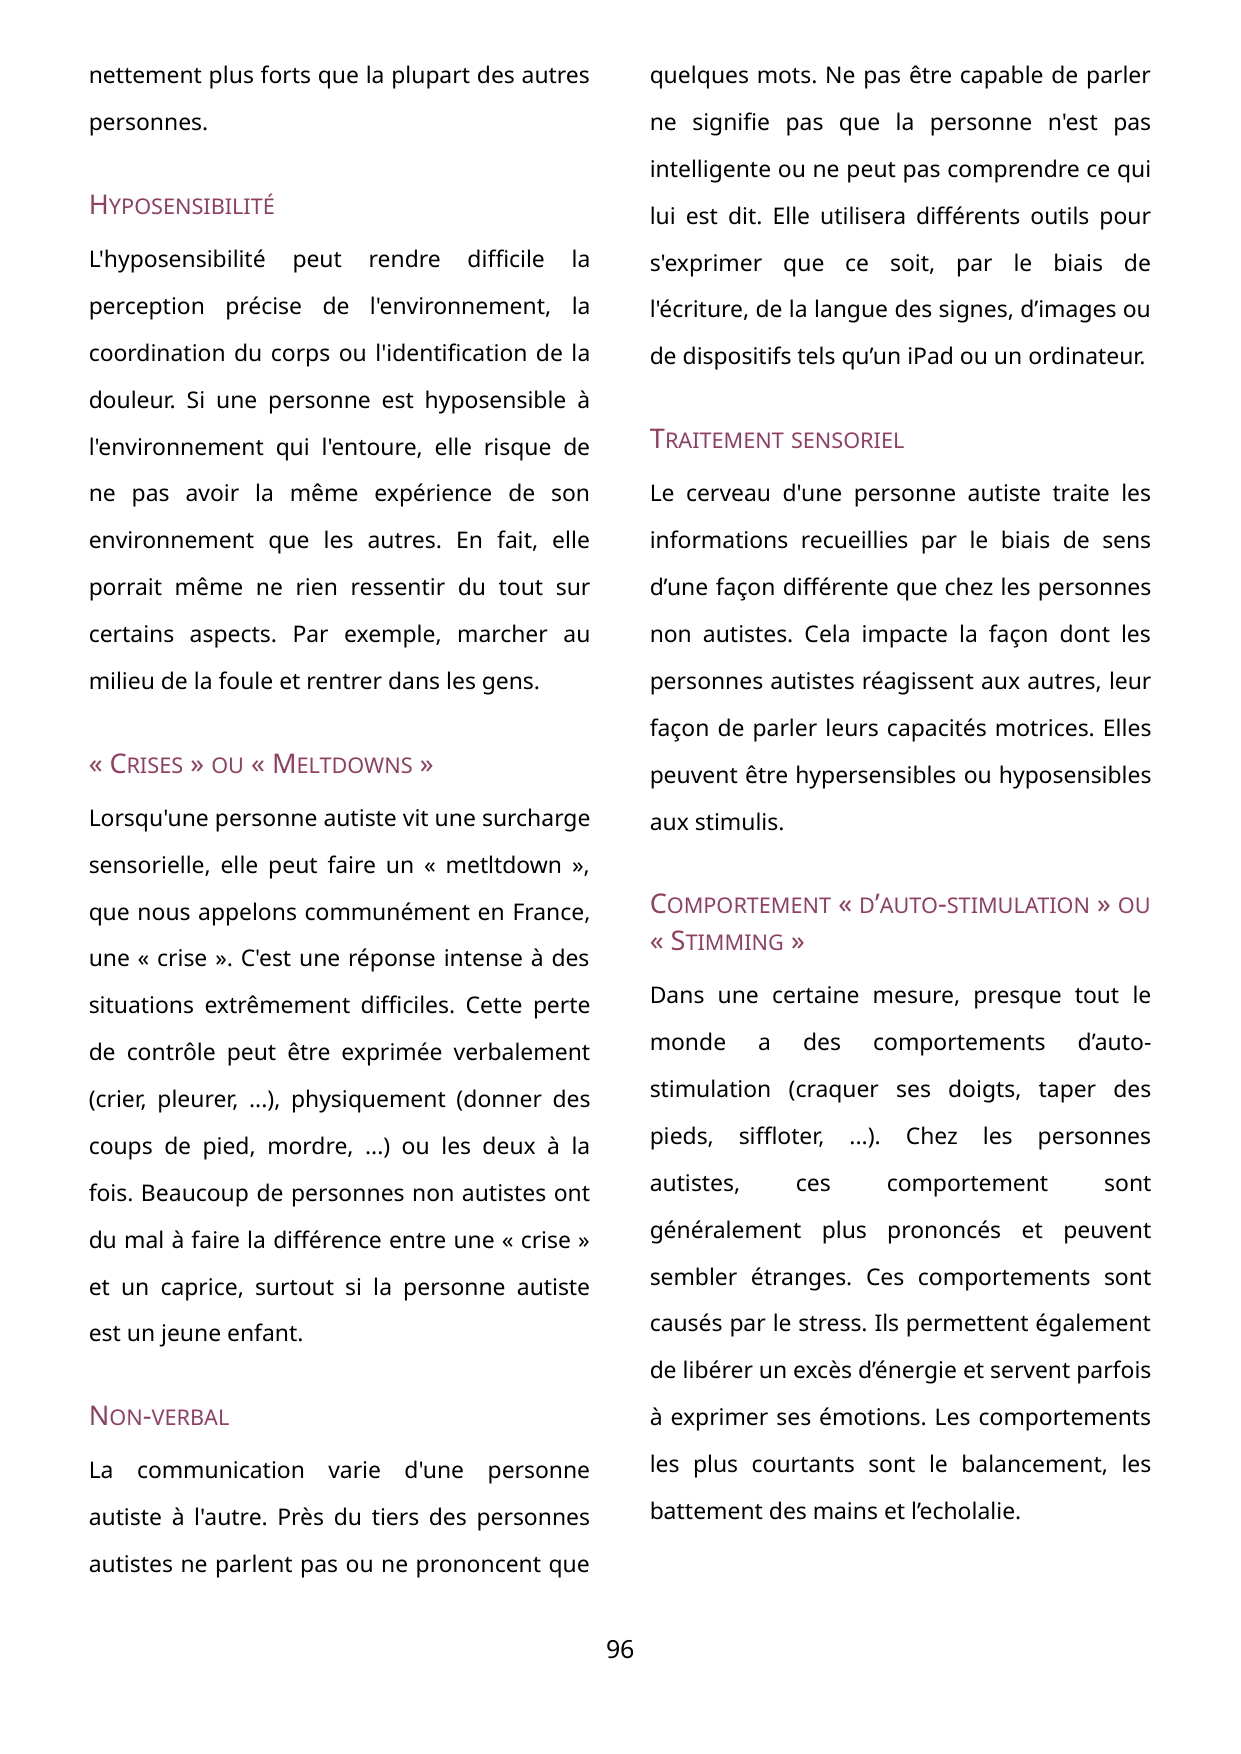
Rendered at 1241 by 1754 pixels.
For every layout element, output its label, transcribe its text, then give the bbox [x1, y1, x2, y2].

text Le cerveau d'une personne autiste traite les informations recueillies par le biais de sens d’une façon différente que chez les personnes non autistes. Cela impacte la façon dont les personnes autistes réagissent aux autres, leur façon de parler leurs capacités motrices. Elles peuvent être hypersensibles ou hyposensibles aux stimulis. [649, 477, 1152, 837]
subtitle Traitement sensoriel [649, 420, 1152, 457]
text Lorsqu'une personne autiste vit une surcharge sensorielle, elle peut faire un « metltdown », que nous appelons communément en France, une « crise ». C'est une réponse intense à des situations extrêmement difficiles. Cette perte de contrôle peut être exprimée verbalement (crier, pleurer, ...), physiquement (donner des coups de pied, mordre, ...) ou les deux à la fois. Beaucoup de personnes non autistes ont du mal à faire la différence entre une « crise » et un caprice, surtout si la personne autiste est un jeune enfant. [88, 802, 591, 1349]
text Dans une certaine mesure, presque tout le monde a des comportements d’auto-stimulation (craquer ses doigts, taper des pieds, siffloter, ...). Chez les personnes autistes, ces comportement sont généralement plus prononcés et peuvent sembler étranges. Ces comportements sont causés par le stress. Ils permettent également de libérer un excès d’énergie et servent parfois à exprimer ses émotions. Les comportements les plus courtants sont le balancement, les battement des mains et l’echolalie. [649, 979, 1152, 1526]
subtitle « Crises » ou « Meltdowns » [88, 744, 591, 781]
subtitle Comportement « d’auto-stimulation » ou « Stimming » [649, 885, 1152, 958]
subtitle Non-verbal [88, 1397, 591, 1434]
text L'hyposensibilité peut rendre difficile la perception précise de l'environnement, la coordination du corps ou l'identification de la douleur. Si une personne est hyposensible à l'environnement qui l'entoure, elle risque de ne pas avoir la même expérience de son environnement que les autres. En fait, elle porrait même ne rien ressentir du tout sur certains aspects. Par exemple, marcher au milieu de la foule et rentrer dans les gens. [88, 243, 591, 696]
text nettement plus forts que la plupart des autres personnes. [88, 59, 591, 137]
text quelques mots. Ne pas être capable de parler ne signifie pas que la personne n'est pas intelligente ou ne peut pas comprendre ce qui lui est dit. Elle utilisera différents outils pour s'exprimer que ce soit, par le biais de l'écriture, de la langue des signes, d’images ou de dispositifs tels qu’un iPad ou un ordinateur. [649, 59, 1152, 372]
subtitle Hyposensibilité [88, 185, 591, 222]
text La communication varie d'une personne autiste à l'autre. Près du tiers des personnes autistes ne parlent pas ou ne prononcent que [88, 1454, 591, 1579]
